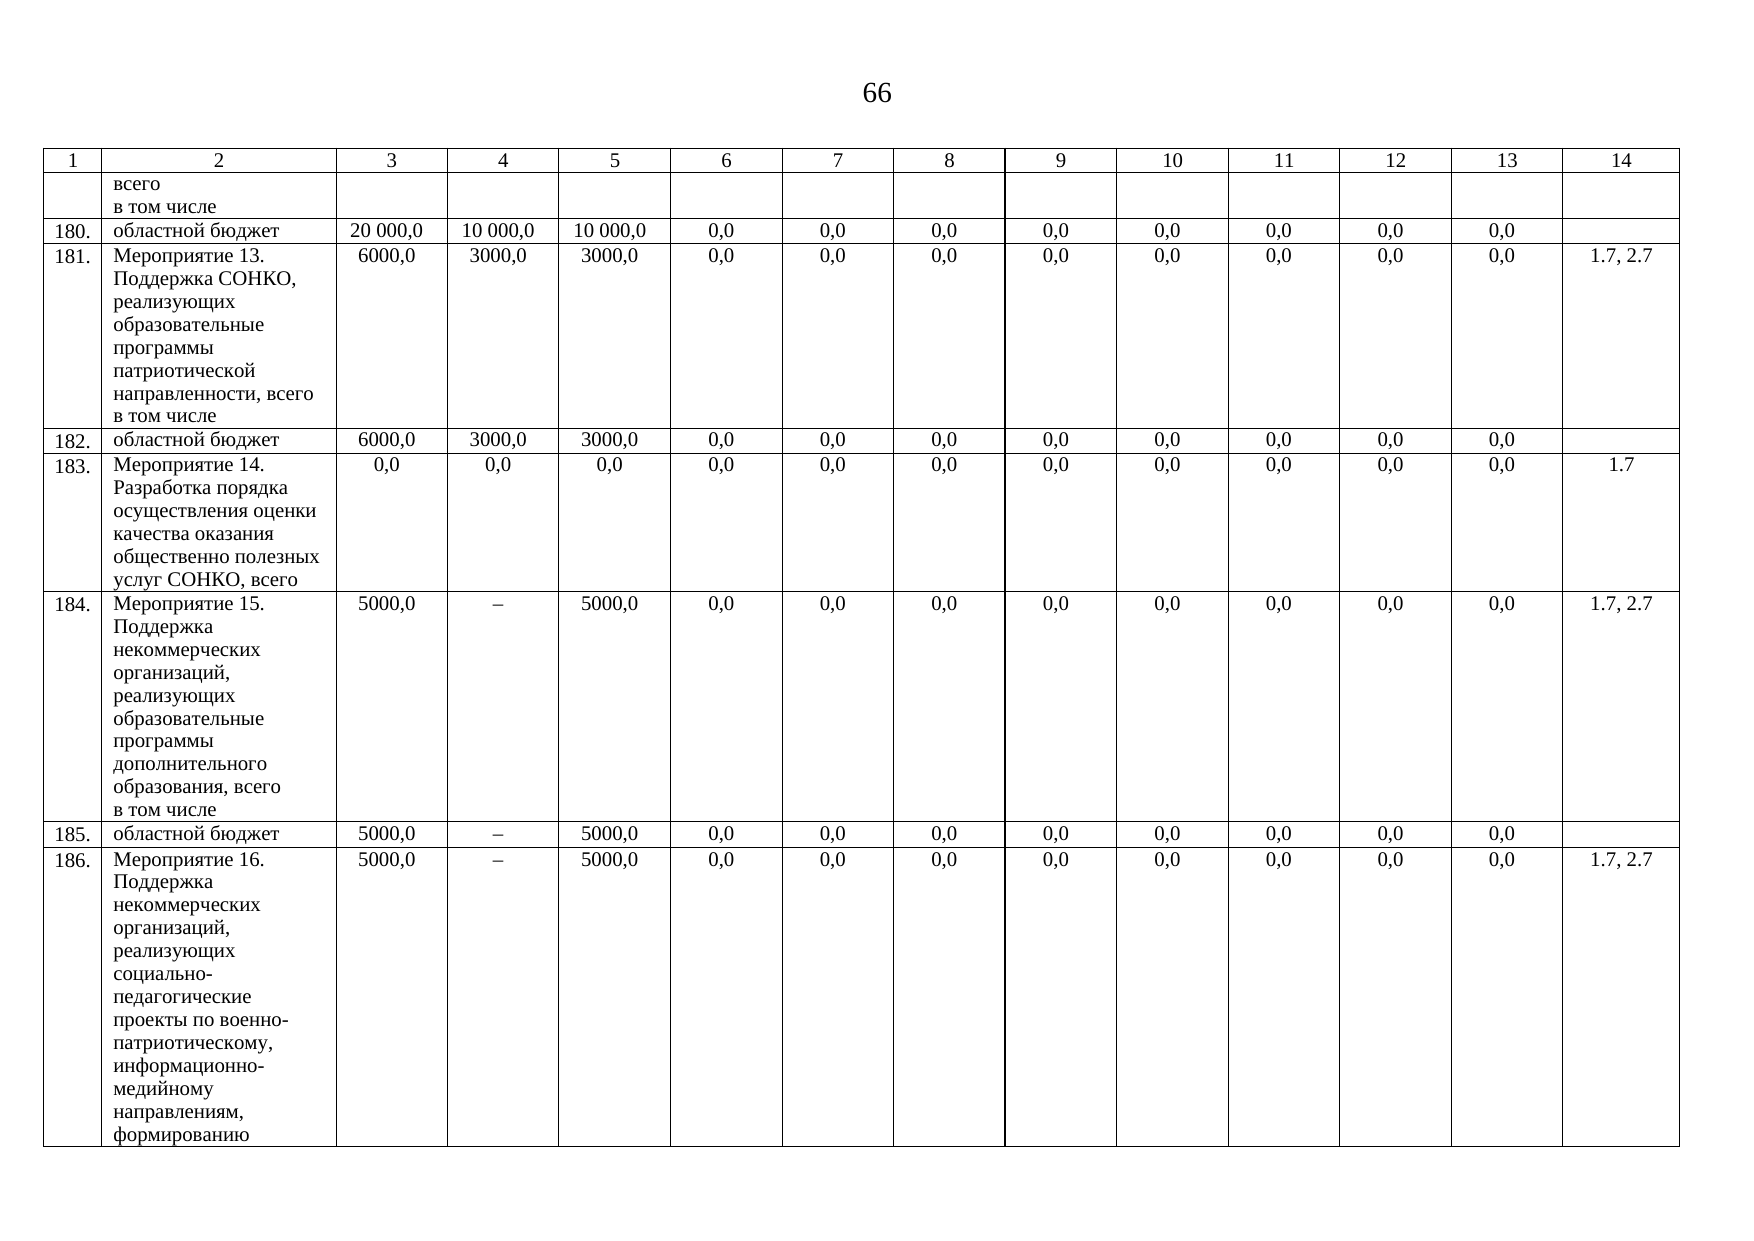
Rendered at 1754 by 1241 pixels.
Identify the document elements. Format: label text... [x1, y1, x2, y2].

table_cell 0,0 [671, 822, 782, 847]
table_cell областной бюджет [102, 822, 336, 847]
table_cell 0,0 [1452, 244, 1562, 427]
table_cell 180. [44, 219, 101, 243]
table_cell 0,0 [1229, 454, 1339, 591]
table_cell [448, 173, 558, 218]
table_cell 1.7, 2.7 [1563, 592, 1679, 821]
table_cell 0,0 [1006, 244, 1116, 427]
table_cell 0,0 [783, 219, 893, 243]
table_cell 0,0 [671, 244, 782, 427]
table_cell 1.7, 2.7 [1563, 244, 1679, 427]
table_cell 0,0 [1340, 219, 1451, 243]
table_cell 5000,0 [337, 592, 447, 821]
table_cell областной бюджет [102, 219, 336, 243]
table_cell 0,0 [894, 822, 1004, 847]
table_cell 10 000,0 [559, 219, 670, 243]
table_cell 0,0 [894, 848, 1004, 1146]
table_cell 0,0 [1229, 822, 1339, 847]
table_header 1 [44, 149, 101, 172]
table_cell 0,0 [1006, 219, 1116, 243]
table_cell 0,0 [1452, 429, 1562, 453]
table_cell 0,0 [1229, 592, 1339, 821]
table_cell 0,0 [1229, 429, 1339, 453]
table_cell 0,0 [1452, 219, 1562, 243]
table_cell 0,0 [671, 219, 782, 243]
table_cell 20 000,0 [337, 219, 447, 243]
table_cell 0,0 [783, 822, 893, 847]
table_cell 6000,0 [337, 429, 447, 453]
table_cell [1563, 822, 1679, 847]
table_cell 0,0 [1340, 848, 1451, 1146]
table_cell 0,0 [783, 454, 893, 591]
table_cell [1340, 173, 1451, 218]
table_cell 0,0 [337, 454, 447, 591]
table_cell 0,0 [1117, 848, 1228, 1146]
table_cell 0,0 [1229, 848, 1339, 1146]
table_cell 0,0 [1006, 848, 1116, 1146]
table_cell [671, 173, 782, 218]
table_cell 0,0 [783, 244, 893, 427]
table_cell 0,0 [1006, 429, 1116, 453]
table_cell 0,0 [559, 454, 670, 591]
table_cell всего в том числе [102, 173, 336, 218]
table_cell 10 000,0 [448, 219, 558, 243]
table_cell 0,0 [1117, 244, 1228, 427]
table_cell [894, 173, 1004, 218]
table_cell – [448, 822, 558, 847]
table_header 5 [559, 149, 670, 172]
table_cell 186. [44, 848, 101, 1146]
table_cell Мероприятие 13. Поддержка СОНКО, реализующих образовательные программы патриотической направленности, всего в том числе [102, 244, 336, 427]
table_cell 0,0 [894, 429, 1004, 453]
table_cell 0,0 [783, 429, 893, 453]
table_cell 1.7, 2.7 [1563, 848, 1679, 1146]
table_cell 3000,0 [559, 244, 670, 427]
table_cell 0,0 [1452, 822, 1562, 847]
table_cell 0,0 [1340, 822, 1451, 847]
table_cell 0,0 [894, 219, 1004, 243]
table_cell [1452, 173, 1562, 218]
table_cell [783, 173, 893, 218]
table_header 11 [1229, 149, 1339, 172]
table_header 3 [337, 149, 447, 172]
table_cell – [448, 848, 558, 1146]
table_cell Мероприятие 15. Поддержка некоммерческих организаций, реализующих образовательные программы дополнительного образования, всего в том числе [102, 592, 336, 821]
table_cell 0,0 [1340, 244, 1451, 427]
table_cell 0,0 [1117, 454, 1228, 591]
table_cell 0,0 [671, 592, 782, 821]
table_cell 0,0 [671, 454, 782, 591]
table_cell 0,0 [783, 848, 893, 1146]
table_cell – [448, 592, 558, 821]
table_cell 3000,0 [559, 429, 670, 453]
table_cell [1229, 173, 1339, 218]
table_cell 182. [44, 429, 101, 453]
table_header 12 [1340, 149, 1451, 172]
table_cell 0,0 [671, 429, 782, 453]
table_cell 0,0 [1340, 592, 1451, 821]
table_cell 0,0 [1006, 822, 1116, 847]
table_header 7 [783, 149, 893, 172]
table_header 9 [1006, 149, 1116, 172]
table_cell 5000,0 [337, 822, 447, 847]
table_cell 0,0 [1452, 848, 1562, 1146]
table_cell 6000,0 [337, 244, 447, 427]
table_cell 0,0 [1452, 454, 1562, 591]
table_cell [1117, 173, 1228, 218]
table_cell 0,0 [1117, 429, 1228, 453]
table_header 10 [1117, 149, 1228, 172]
table_cell областной бюджет [102, 429, 336, 453]
table_cell 0,0 [1006, 592, 1116, 821]
table_cell 0,0 [1229, 244, 1339, 427]
table_cell 0,0 [1229, 219, 1339, 243]
table_cell [1006, 173, 1116, 218]
table_cell 0,0 [783, 592, 893, 821]
table_cell Мероприятие 16. Поддержка некоммерческих организаций, реализующих социально-педагогические проекты по военно-патриотическому, информационно-медийному направлениям, формированию [102, 848, 336, 1146]
table_cell 0,0 [894, 592, 1004, 821]
table_cell 0,0 [894, 244, 1004, 427]
table_cell 184. [44, 592, 101, 821]
table_header 13 [1452, 149, 1562, 172]
table_cell 185. [44, 822, 101, 847]
table_cell 5000,0 [559, 822, 670, 847]
table_cell [1563, 219, 1679, 243]
table_cell 3000,0 [448, 429, 558, 453]
table_cell 5000,0 [559, 848, 670, 1146]
table_cell 0,0 [1117, 219, 1228, 243]
table_header 14 [1563, 149, 1679, 172]
table_cell 0,0 [448, 454, 558, 591]
table_cell 0,0 [1117, 592, 1228, 821]
table_cell 5000,0 [559, 592, 670, 821]
table_cell 181. [44, 244, 101, 427]
table_cell 0,0 [1340, 429, 1451, 453]
table_cell [559, 173, 670, 218]
table_cell 0,0 [1452, 592, 1562, 821]
table_cell 0,0 [1117, 822, 1228, 847]
table_cell [1563, 173, 1679, 218]
table_cell 0,0 [1340, 454, 1451, 591]
table_cell 0,0 [894, 454, 1004, 591]
table_cell Мероприятие 14. Разработка порядка осуществления оценки качества оказания общественно полезных услуг СОНКО, всего [102, 454, 336, 591]
table_cell [1563, 429, 1679, 453]
table_cell 5000,0 [337, 848, 447, 1146]
table_cell [337, 173, 447, 218]
table_header 4 [448, 149, 558, 172]
table_cell 0,0 [1006, 454, 1116, 591]
table_cell [44, 173, 101, 218]
table_cell 3000,0 [448, 244, 558, 427]
table_header 6 [671, 149, 782, 172]
table_cell 0,0 [671, 848, 782, 1146]
table_header 8 [894, 149, 1004, 172]
table_cell 183. [44, 454, 101, 591]
table_cell 1.7 [1563, 454, 1679, 591]
table_header 2 [102, 149, 336, 172]
